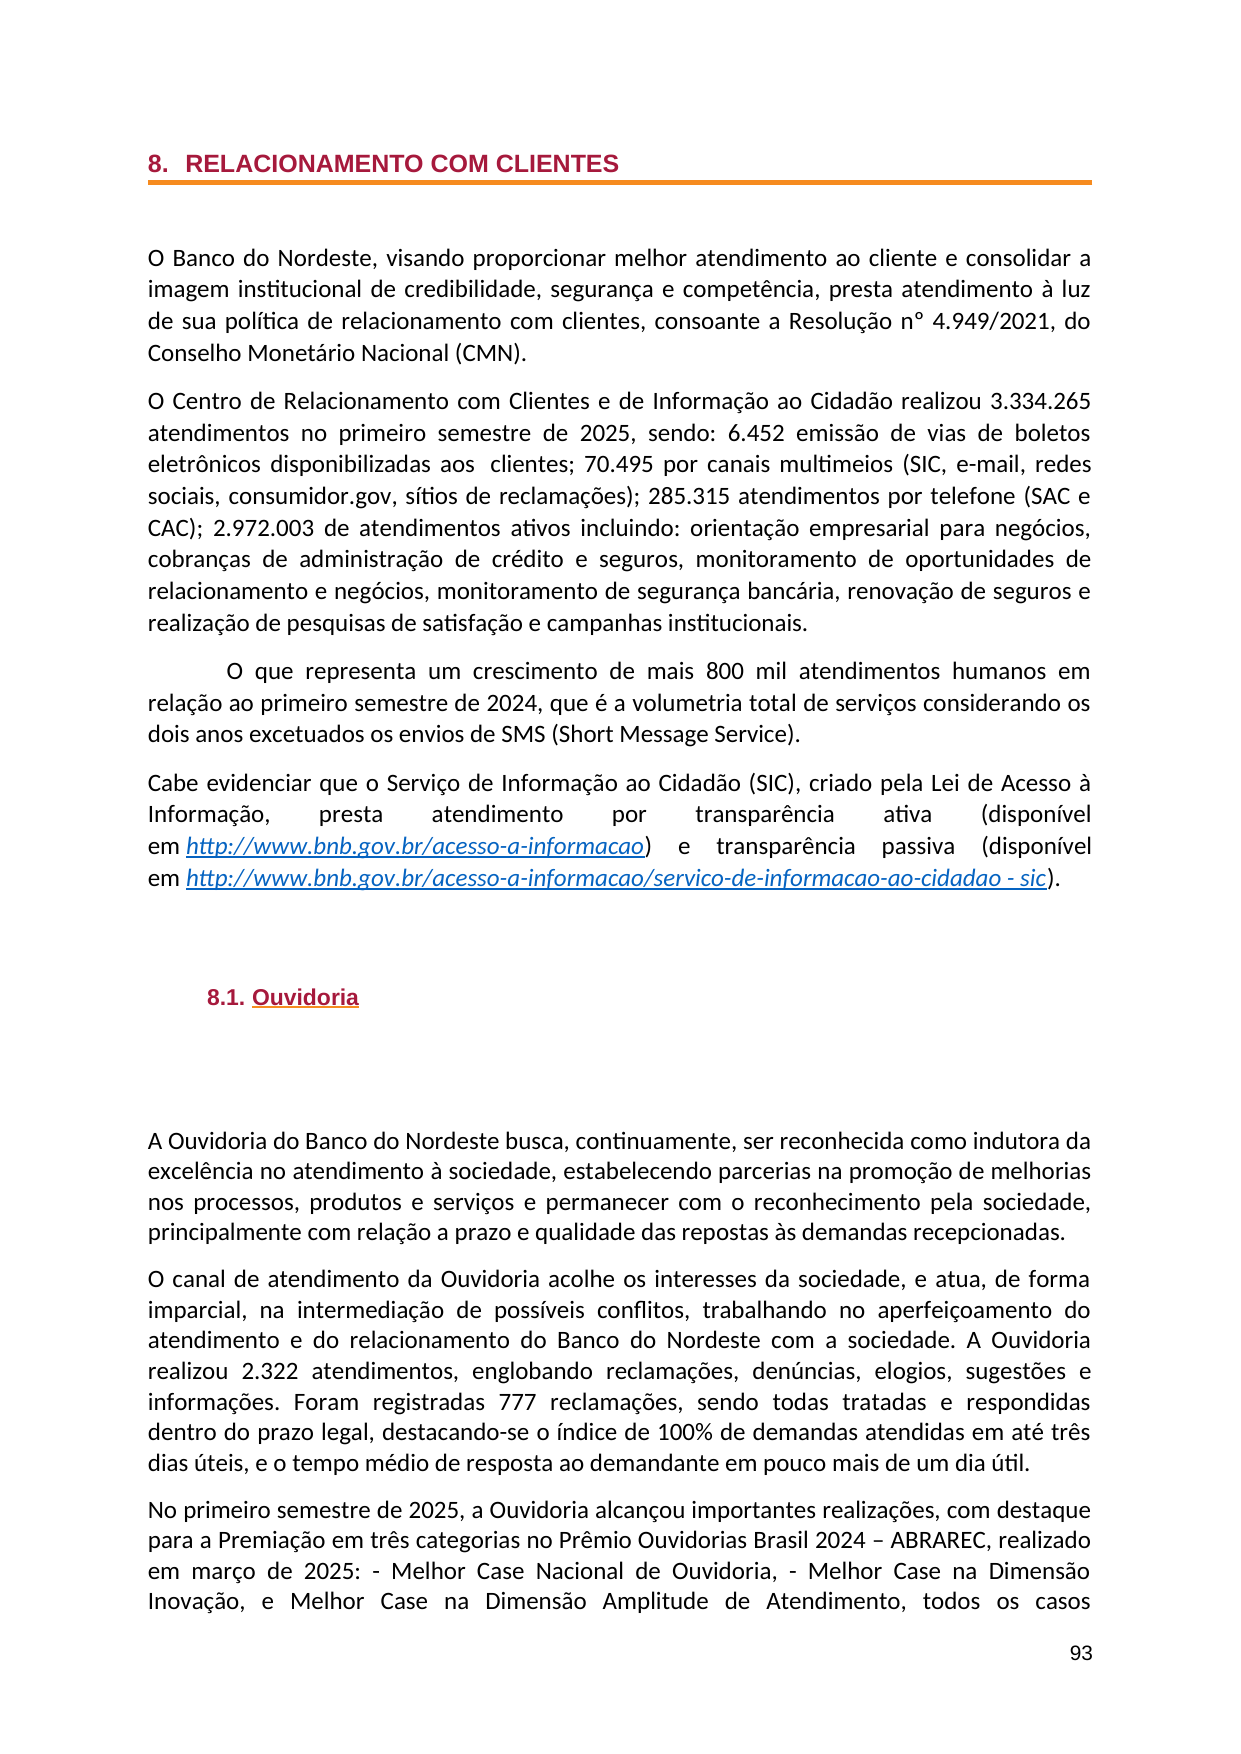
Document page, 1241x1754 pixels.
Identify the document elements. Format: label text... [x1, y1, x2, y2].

text O Banco do Nordeste, visando proporcionar melhor atendimento ao cliente e consolidar a imagem institucional de credibilidade, segurança e competência, presta atendimento à luz de sua política de relacionamento com clientes, consoante a Resolução nº 4.949/2021, do Conselho Monetário Nacional (CMN). [148, 242, 1092, 367]
text O Centro de Relacionamento com Clientes e de Informação ao Cidadão realizou 3.334.265 atendimentos no primeiro semestre de 2025, sendo: 6.452 emissão de vias de boletos eletrônicos disponibilizadas aos clientes; 70.495 por canais multimeios (SIC, e-mail, redes sociais, consumidor.gov, sítios de reclamações); 285.315 atendimentos por telefone (SAC e CAC); 2.972.003 de atendimentos ativos incluindo: orientação empresarial para negócios, cobranças de administração de crédito e seguros, monitoramento de oportunidades de relacionamento e negócios, monitoramento de segurança bancária, renovação de seguros e realização de pesquisas de satisfação e campanhas institucionais. [148, 385, 1092, 637]
text O que representa um crescimento de mais 800 mil atendimentos humanos em relação ao primeiro semestre de 2024, que é a volumetria total de serviços considerando os dois anos excetuados os envios de SMS (Short Message Service). [148, 655, 1092, 749]
text Cabe evidenciar que o Serviço de Informação ao Cidadão (SIC), criado pela Lei de Acesso à Informação, presta atendimento por transparência ativa (disponível em http://www.bnb.gov.br/acesso-a-informacao) e transparência passiva (disponível em http://www.bnb.gov.br/acesso-a-informacao/servico-de-informacao-ao-cidadao - sic). [148, 767, 1092, 892]
list Ouvidoria [207, 983, 1092, 1010]
list RELACIONAMENTO COM CLIENTES [148, 149, 1092, 180]
text O canal de atendimento da Ouvidoria acolhe os interesses da sociedade, e atua, de forma imparcial, na intermediação de possíveis conflitos, trabalhando no aperfeiçoamento do atendimento e do relacionamento do Banco do Nordeste com a sociedade. A Ouvidoria realizou 2.322 atendimentos, englobando reclamações, denúncias, elogios, sugestões e informações. Foram registradas 777 reclamações, sendo todas tratadas e respondidas dentro do prazo legal, destacando-se o índice de 100% de demandas atendidas em até três dias úteis, e o tempo médio de resposta ao demandante em pouco mais de um dia útil. [148, 1263, 1092, 1477]
text No primeiro semestre de 2025, a Ouvidoria alcançou importantes realizações, com destaque para a Premiação em três categorias no Prêmio Ouvidorias Brasil 2024 – ABRAREC, realizado em março de 2025: - Melhor Case Nacional de Ouvidoria, - Melhor Case na Dimensão Inovação, e Melhor Case na Dimensão Amplitude de Atendimento, todos os casos [148, 1494, 1092, 1616]
text A Ouvidoria do Banco do Nordeste busca, continuamente, ser reconhecida como indutora da excelência no atendimento à sociedade, estabelecendo parcerias na promoção de melhorias nos processos, produtos e serviços e permanecer com o reconhecimento pela sociedade, principalmente com relação a prazo e qualidade das repostas às demandas recepcionadas. [148, 1125, 1092, 1247]
